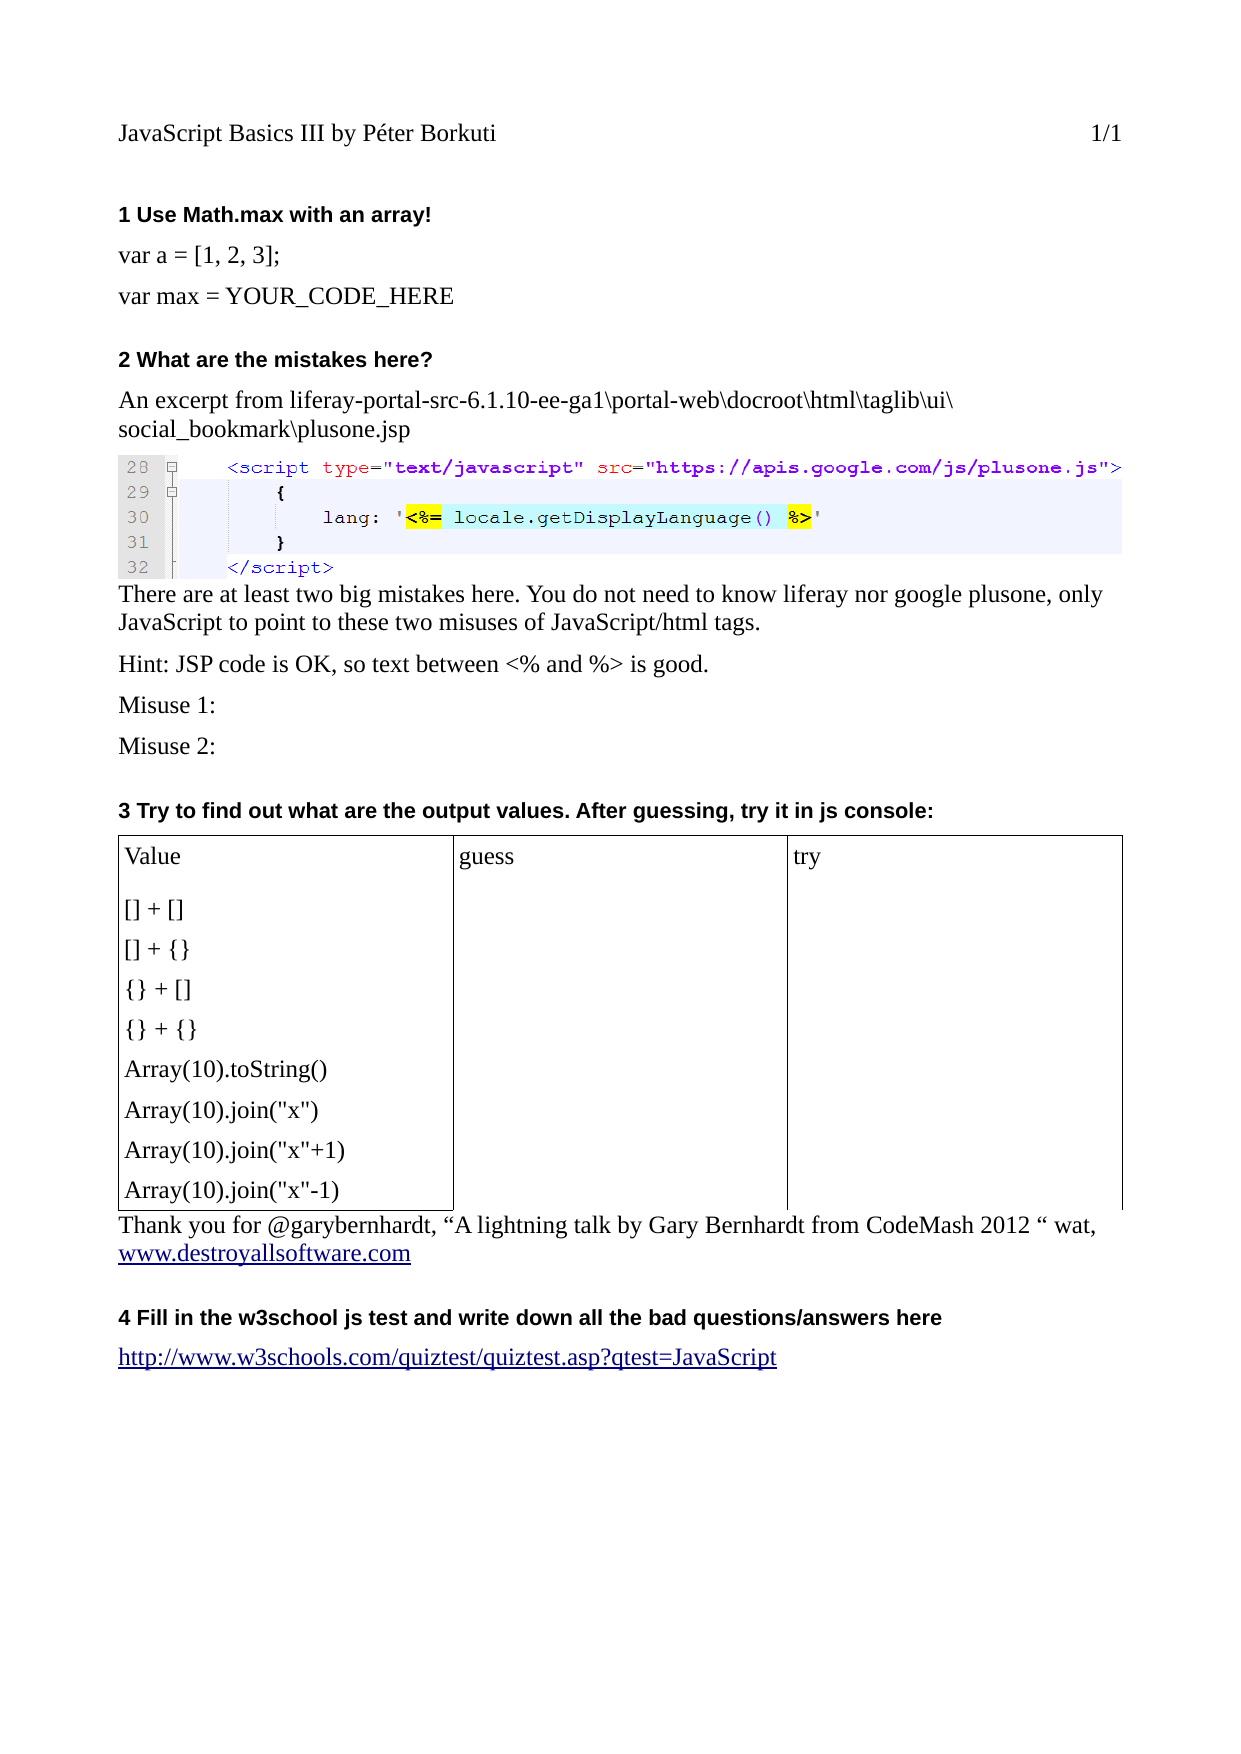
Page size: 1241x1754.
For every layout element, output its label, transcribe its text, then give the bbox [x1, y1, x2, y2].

table_cell Array(10).join("x"-1) [119, 1170, 453, 1210]
text Misuse 1: [118, 690, 1122, 719]
table_cell [454, 969, 787, 1009]
text Misuse 2: [118, 731, 1122, 760]
table_header Value [119, 836, 453, 888]
table_cell [788, 1129, 1122, 1169]
table_cell [454, 928, 787, 968]
table_cell [454, 1129, 787, 1169]
table_cell [] + {} [119, 928, 453, 968]
table_cell [454, 888, 787, 928]
text Thank you for @garybernhardt, “A lightning talk by Gary Bernhardt from CodeMash 2012 “ wat, www.destroyallsoftware.com [118, 1210, 1122, 1267]
table_cell Array(10).join("x"+1) [119, 1129, 453, 1169]
text There are at least two big mistakes here. You do not need to know liferay nor google plusone, only JavaScript to point to these two misuses of JavaScript/html tags. [118, 579, 1122, 636]
table_cell [788, 1089, 1122, 1129]
text An excerpt from liferay-portal-src-6.1.10-ee-ga1\portal-web\docroot\html\taglib\ui\social_bookmark\plusone.jsp [118, 385, 1122, 442]
table_cell [454, 1009, 787, 1049]
table_cell Array(10).toString() [119, 1049, 453, 1089]
table_cell [788, 888, 1122, 928]
table_cell {} + [] [119, 969, 453, 1009]
table_cell {} + {} [119, 1009, 453, 1049]
table_cell [454, 1049, 787, 1089]
table_cell [788, 928, 1122, 968]
table_cell [454, 1089, 787, 1129]
table_header try [788, 836, 1122, 888]
table_cell [454, 1170, 787, 1210]
table_cell [788, 1009, 1122, 1049]
subtitle Use Math.max with an array! [118, 202, 1122, 227]
text http://www.w3schools.com/quiztest/quiztest.asp?qtest=JavaScript [118, 1342, 1122, 1371]
table_cell [] + [] [119, 888, 453, 928]
subtitle Try to find out what are the output values. After guessing, try it in js console: [118, 797, 1122, 823]
text var a = [1, 2, 3]; [118, 240, 1122, 268]
table_cell [788, 1170, 1122, 1210]
table_cell [788, 1049, 1122, 1089]
subtitle What are the mistakes here? [118, 347, 1122, 372]
text Hint: JSP code is OK, so text between <% and %> is good. [118, 649, 1122, 677]
subtitle Fill in the w3school js test and write down all the bad questions/answers here [118, 1305, 1122, 1330]
table_cell Array(10).join("x") [119, 1089, 453, 1129]
table_header guess [454, 836, 787, 888]
text var max = YOUR_CODE_HERE [118, 281, 1122, 310]
table_cell [788, 969, 1122, 1009]
picture [118, 455, 1123, 579]
